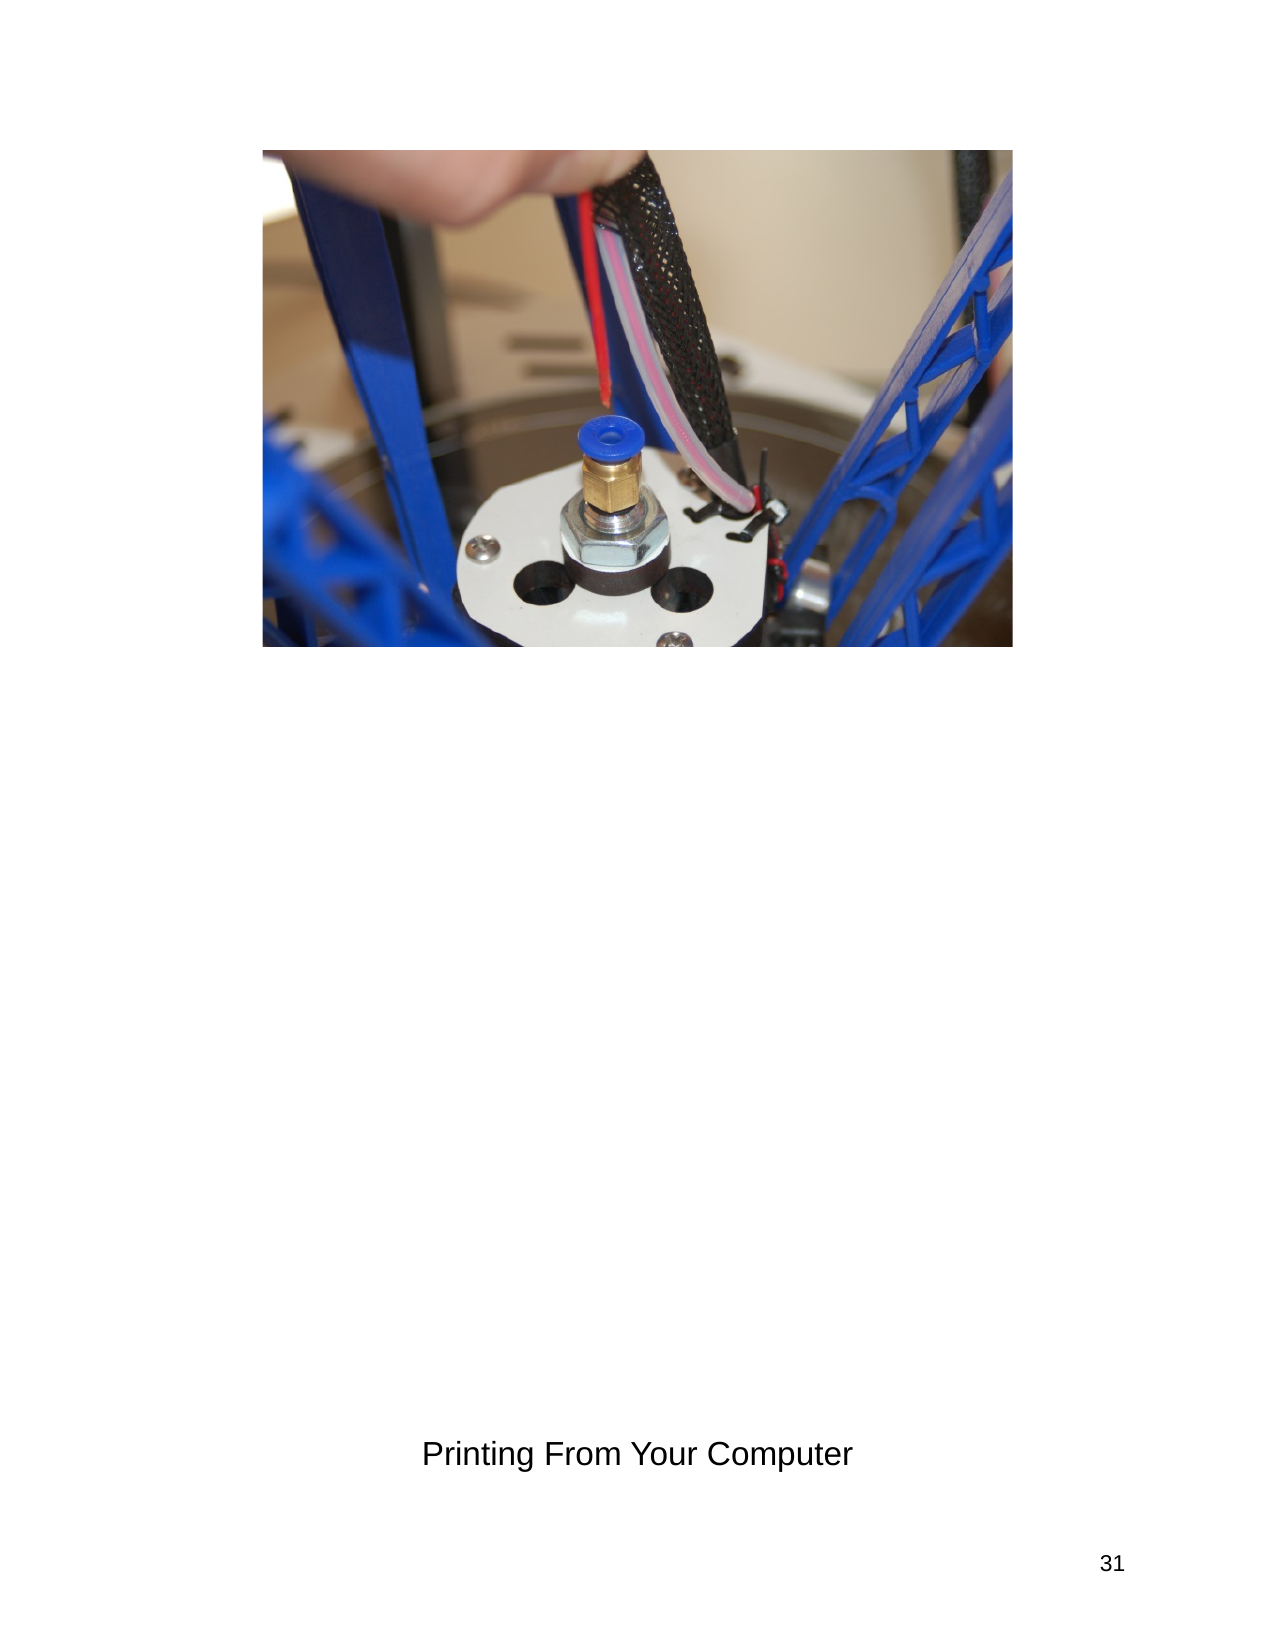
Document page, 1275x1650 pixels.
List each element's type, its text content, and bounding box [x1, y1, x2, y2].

picture [262, 150, 1013, 647]
subtitle Printing From Your Computer [150, 1435, 1125, 1472]
